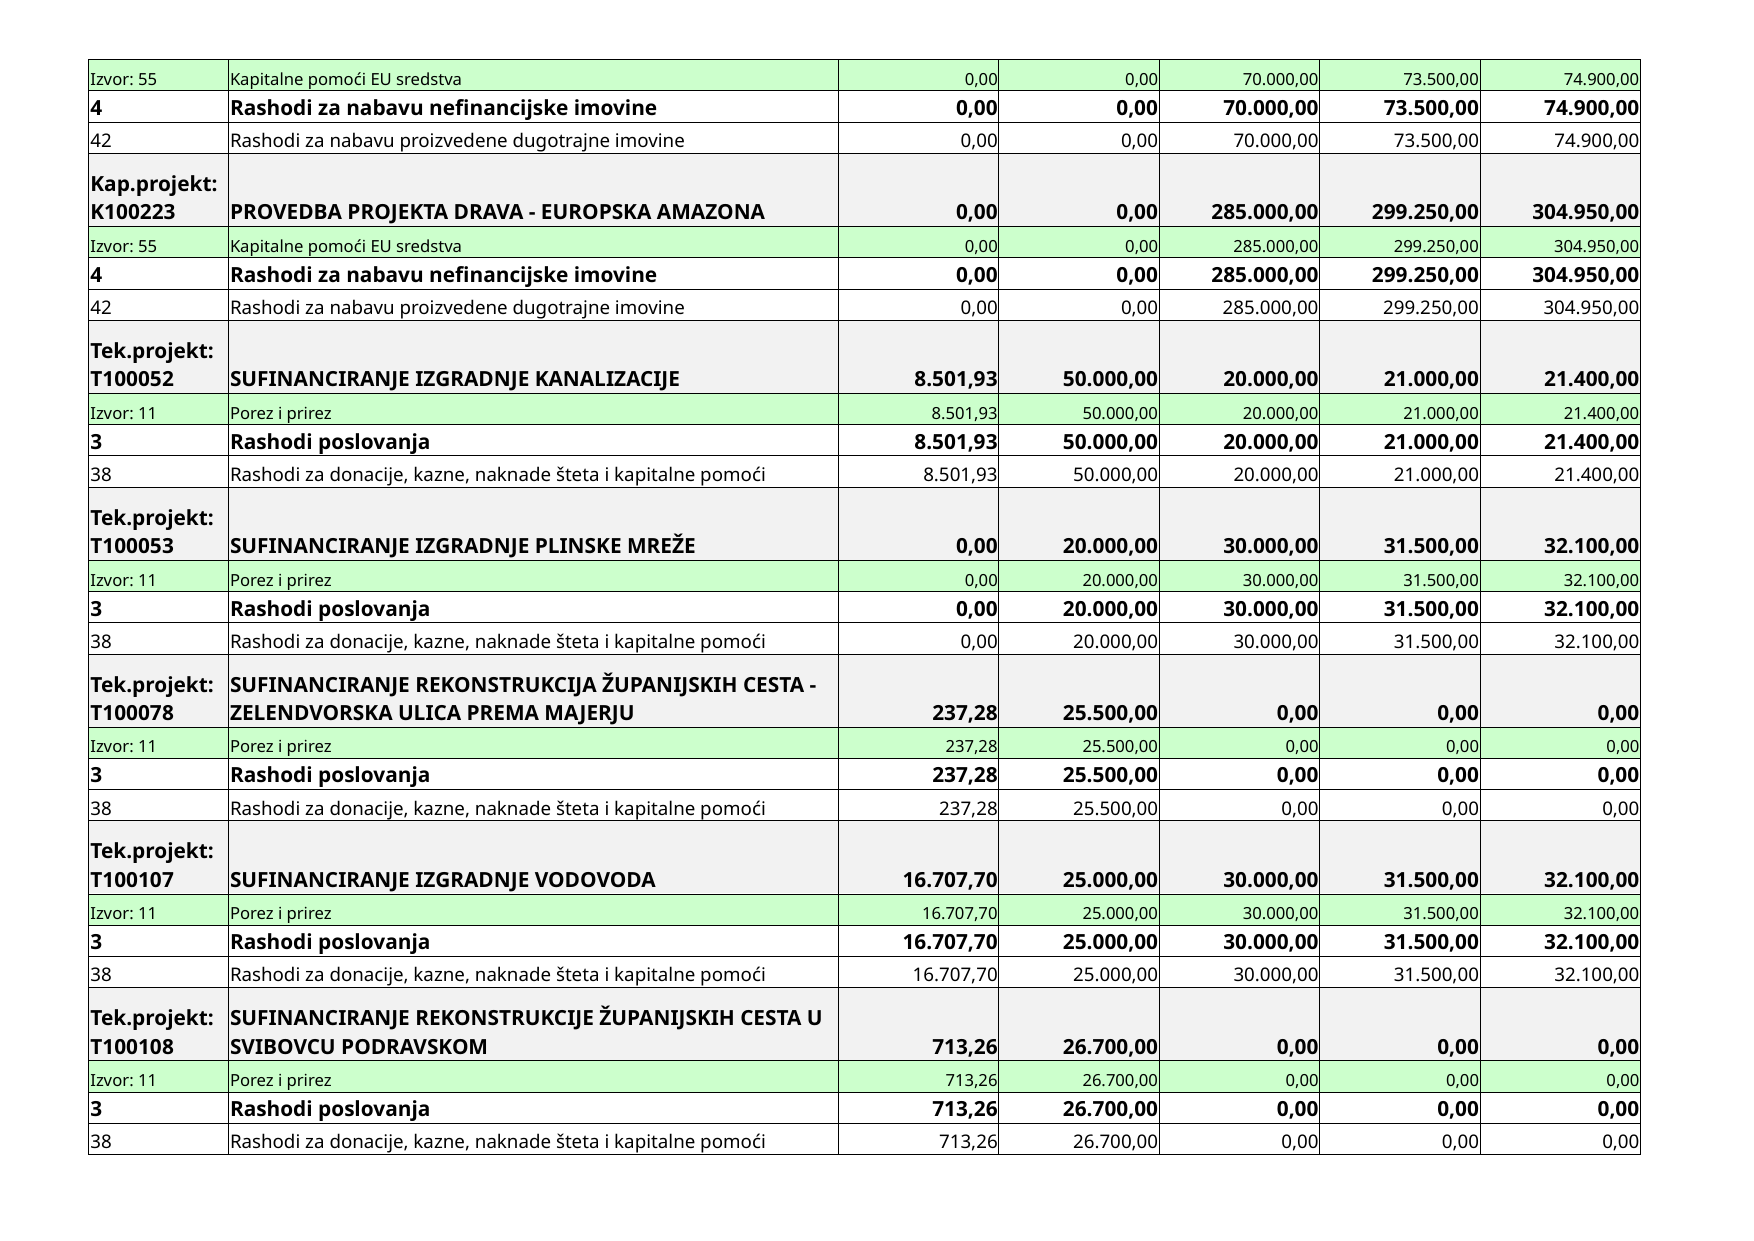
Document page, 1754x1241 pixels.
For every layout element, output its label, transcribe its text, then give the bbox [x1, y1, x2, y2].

table_cell 26.700,00 [999, 988, 1159, 1060]
table_cell 16.707,70 [839, 895, 998, 925]
table_cell Rashodi za nabavu nefinancijske imovine [229, 258, 838, 288]
table_cell Porez i prirez [229, 394, 838, 424]
table_cell 0,00 [839, 592, 998, 622]
table_cell 304.950,00 [1481, 154, 1640, 226]
table_cell 31.500,00 [1320, 957, 1480, 987]
table_cell 30.000,00 [1160, 623, 1319, 653]
table_cell 32.100,00 [1481, 895, 1640, 925]
table_cell 713,26 [839, 1124, 998, 1154]
table_cell Rashodi poslovanja [229, 926, 838, 956]
table_cell 237,28 [839, 790, 998, 820]
table_cell 30.000,00 [1160, 957, 1319, 987]
table_cell 4 [89, 91, 228, 122]
table_cell 0,00 [999, 154, 1159, 226]
table_cell 73.500,00 [1320, 91, 1480, 122]
table_cell 20.000,00 [1160, 425, 1319, 455]
table_cell 0,00 [999, 258, 1159, 288]
table_cell 0,00 [1481, 728, 1640, 758]
table_cell 74.900,00 [1481, 123, 1640, 153]
table_cell 0,00 [1481, 1061, 1640, 1092]
table_cell 20.000,00 [1160, 394, 1319, 424]
table_cell 0,00 [839, 488, 998, 560]
table_cell 0,00 [999, 60, 1159, 90]
table_cell 30.000,00 [1160, 926, 1319, 956]
table_cell 38 [89, 1124, 228, 1154]
table_cell 285.000,00 [1160, 154, 1319, 226]
table_cell 4 [89, 258, 228, 288]
table_cell Tek.projekt: T100108 [89, 988, 228, 1060]
table_cell 21.400,00 [1481, 456, 1640, 487]
table_cell 31.500,00 [1320, 592, 1480, 622]
table_cell 25.500,00 [999, 655, 1159, 727]
table_cell 3 [89, 1093, 228, 1123]
table_cell 0,00 [1320, 759, 1480, 789]
table_cell SUFINANCIRANJE IZGRADNJE VODOVODA [229, 821, 838, 893]
table_cell 0,00 [839, 561, 998, 591]
table_cell 0,00 [1320, 728, 1480, 758]
table_cell SUFINANCIRANJE REKONSTRUKCIJA ŽUPANIJSKIH CESTA - ZELENDVORSKA ULICA PREMA MAJERJU [229, 655, 838, 727]
table_cell 304.950,00 [1481, 227, 1640, 257]
table_cell 32.100,00 [1481, 821, 1640, 893]
table_cell 237,28 [839, 728, 998, 758]
table_cell 50.000,00 [999, 456, 1159, 487]
table_cell Izvor: 11 [89, 728, 228, 758]
table_cell 31.500,00 [1320, 488, 1480, 560]
table_cell Izvor: 11 [89, 394, 228, 424]
table_cell 25.000,00 [999, 821, 1159, 893]
table_cell 38 [89, 456, 228, 487]
table_cell 8.501,93 [839, 456, 998, 487]
table_cell Tek.projekt: T100107 [89, 821, 228, 893]
table_cell 25.500,00 [999, 728, 1159, 758]
table_cell Kapitalne pomoći EU sredstva [229, 227, 838, 257]
table_cell 285.000,00 [1160, 227, 1319, 257]
table_cell 285.000,00 [1160, 258, 1319, 288]
table_cell 21.000,00 [1320, 394, 1480, 424]
table_cell 32.100,00 [1481, 592, 1640, 622]
table_cell 0,00 [1160, 790, 1319, 820]
table_cell 73.500,00 [1320, 60, 1480, 90]
table_cell 3 [89, 425, 228, 455]
table_cell 20.000,00 [1160, 321, 1319, 393]
table_cell 30.000,00 [1160, 561, 1319, 591]
table_cell 0,00 [839, 623, 998, 653]
table_cell Izvor: 55 [89, 227, 228, 257]
table_cell 42 [89, 290, 228, 320]
table_cell 26.700,00 [999, 1124, 1159, 1154]
table_cell 0,00 [839, 154, 998, 226]
table_cell 30.000,00 [1160, 592, 1319, 622]
table_cell Kap.projekt: K100223 [89, 154, 228, 226]
table_cell 0,00 [1320, 655, 1480, 727]
table_cell 0,00 [1160, 728, 1319, 758]
table_cell 0,00 [839, 290, 998, 320]
table_cell 21.000,00 [1320, 321, 1480, 393]
table_cell 32.100,00 [1481, 926, 1640, 956]
table_cell 0,00 [1481, 759, 1640, 789]
table_cell 38 [89, 790, 228, 820]
table_cell 26.700,00 [999, 1093, 1159, 1123]
table_cell 30.000,00 [1160, 488, 1319, 560]
table_cell 0,00 [1160, 759, 1319, 789]
table_cell 0,00 [839, 258, 998, 288]
table_cell 25.500,00 [999, 759, 1159, 789]
table_cell SUFINANCIRANJE IZGRADNJE PLINSKE MREŽE [229, 488, 838, 560]
table_cell Izvor: 11 [89, 895, 228, 925]
table_cell 32.100,00 [1481, 561, 1640, 591]
table_cell 0,00 [1481, 988, 1640, 1060]
table_cell Rashodi za donacije, kazne, naknade šteta i kapitalne pomoći [229, 1124, 838, 1154]
table_cell Porez i prirez [229, 895, 838, 925]
table_cell 0,00 [1160, 1093, 1319, 1123]
table_cell 0,00 [1481, 1124, 1640, 1154]
table_cell 42 [89, 123, 228, 153]
table_cell 20.000,00 [999, 488, 1159, 560]
table_cell 21.400,00 [1481, 394, 1640, 424]
table_cell 0,00 [1320, 1124, 1480, 1154]
table_cell 50.000,00 [999, 321, 1159, 393]
table_cell 31.500,00 [1320, 895, 1480, 925]
table_cell 0,00 [1160, 655, 1319, 727]
table_cell 74.900,00 [1481, 91, 1640, 122]
table_cell Rashodi poslovanja [229, 1093, 838, 1123]
table_cell 38 [89, 957, 228, 987]
table_cell Rashodi za donacije, kazne, naknade šteta i kapitalne pomoći [229, 456, 838, 487]
table_cell 0,00 [1320, 790, 1480, 820]
table_cell Rashodi za nabavu proizvedene dugotrajne imovine [229, 123, 838, 153]
table_cell 0,00 [839, 91, 998, 122]
table_cell 32.100,00 [1481, 957, 1640, 987]
table_cell 299.250,00 [1320, 290, 1480, 320]
table_cell Rashodi za nabavu proizvedene dugotrajne imovine [229, 290, 838, 320]
table_cell 0,00 [839, 123, 998, 153]
table_cell 237,28 [839, 655, 998, 727]
table_cell Rashodi za donacije, kazne, naknade šteta i kapitalne pomoći [229, 790, 838, 820]
table_cell 31.500,00 [1320, 926, 1480, 956]
table_cell 0,00 [1160, 1061, 1319, 1092]
table_cell 0,00 [1481, 790, 1640, 820]
table_cell Rashodi poslovanja [229, 425, 838, 455]
table_cell 25.000,00 [999, 957, 1159, 987]
table_cell Rashodi za donacije, kazne, naknade šteta i kapitalne pomoći [229, 623, 838, 653]
table_cell Tek.projekt: T100052 [89, 321, 228, 393]
table_cell 0,00 [1320, 988, 1480, 1060]
table_cell 21.400,00 [1481, 321, 1640, 393]
table_cell Rashodi poslovanja [229, 759, 838, 789]
table_cell Izvor: 11 [89, 1061, 228, 1092]
table_cell 25.000,00 [999, 926, 1159, 956]
table_cell Tek.projekt: T100078 [89, 655, 228, 727]
table_cell 304.950,00 [1481, 290, 1640, 320]
table_cell 299.250,00 [1320, 227, 1480, 257]
table_cell 0,00 [999, 123, 1159, 153]
table_cell 16.707,70 [839, 926, 998, 956]
table_cell 21.000,00 [1320, 425, 1480, 455]
table_cell 0,00 [839, 227, 998, 257]
table_cell 713,26 [839, 988, 998, 1060]
table_cell 31.500,00 [1320, 821, 1480, 893]
table_cell 237,28 [839, 759, 998, 789]
table_cell 0,00 [999, 227, 1159, 257]
table_cell 21.400,00 [1481, 425, 1640, 455]
table_cell 0,00 [839, 60, 998, 90]
table_cell Tek.projekt: T100053 [89, 488, 228, 560]
table_cell 8.501,93 [839, 394, 998, 424]
table_cell SUFINANCIRANJE REKONSTRUKCIJE ŽUPANIJSKIH CESTA U SVIBOVCU PODRAVSKOM [229, 988, 838, 1060]
table_cell 26.700,00 [999, 1061, 1159, 1092]
table_cell 3 [89, 759, 228, 789]
table_cell 20.000,00 [1160, 456, 1319, 487]
table_cell 74.900,00 [1481, 60, 1640, 90]
table_cell 285.000,00 [1160, 290, 1319, 320]
table_cell 16.707,70 [839, 821, 998, 893]
table_cell Rashodi poslovanja [229, 592, 838, 622]
table_cell SUFINANCIRANJE IZGRADNJE KANALIZACIJE [229, 321, 838, 393]
table_cell 0,00 [1160, 988, 1319, 1060]
table_cell 25.500,00 [999, 790, 1159, 820]
table_cell 304.950,00 [1481, 258, 1640, 288]
table_cell 30.000,00 [1160, 821, 1319, 893]
table_cell 70.000,00 [1160, 60, 1319, 90]
table_cell Porez i prirez [229, 1061, 838, 1092]
table_cell 30.000,00 [1160, 895, 1319, 925]
table_cell 31.500,00 [1320, 623, 1480, 653]
table_cell Porez i prirez [229, 561, 838, 591]
table_cell 8.501,93 [839, 425, 998, 455]
table_cell 73.500,00 [1320, 123, 1480, 153]
table_cell 31.500,00 [1320, 561, 1480, 591]
table_cell 0,00 [1320, 1061, 1480, 1092]
table_cell 20.000,00 [999, 592, 1159, 622]
table_cell 20.000,00 [999, 561, 1159, 591]
table_cell Izvor: 11 [89, 561, 228, 591]
table_cell 713,26 [839, 1061, 998, 1092]
table_cell Rashodi za donacije, kazne, naknade šteta i kapitalne pomoći [229, 957, 838, 987]
table_cell 0,00 [1481, 655, 1640, 727]
table_cell 3 [89, 926, 228, 956]
table_cell 3 [89, 592, 228, 622]
table_cell 0,00 [1320, 1093, 1480, 1123]
table_cell 0,00 [1160, 1124, 1319, 1154]
table_cell 21.000,00 [1320, 456, 1480, 487]
table_cell PROVEDBA PROJEKTA DRAVA - EUROPSKA AMAZONA [229, 154, 838, 226]
table_cell 0,00 [999, 91, 1159, 122]
table_cell 32.100,00 [1481, 623, 1640, 653]
table_cell 8.501,93 [839, 321, 998, 393]
table_cell 713,26 [839, 1093, 998, 1123]
table_cell 0,00 [1481, 1093, 1640, 1123]
table_cell 20.000,00 [999, 623, 1159, 653]
table_cell 38 [89, 623, 228, 653]
table_cell 25.000,00 [999, 895, 1159, 925]
table_cell 299.250,00 [1320, 154, 1480, 226]
table_cell 50.000,00 [999, 394, 1159, 424]
table_cell Kapitalne pomoći EU sredstva [229, 60, 838, 90]
table_cell 0,00 [999, 290, 1159, 320]
table_cell Rashodi za nabavu nefinancijske imovine [229, 91, 838, 122]
table_cell 32.100,00 [1481, 488, 1640, 560]
table_cell 70.000,00 [1160, 91, 1319, 122]
table_cell 70.000,00 [1160, 123, 1319, 153]
table_cell 299.250,00 [1320, 258, 1480, 288]
table_cell 50.000,00 [999, 425, 1159, 455]
table_cell Porez i prirez [229, 728, 838, 758]
table_cell Izvor: 55 [89, 60, 228, 90]
table_cell 16.707,70 [839, 957, 998, 987]
